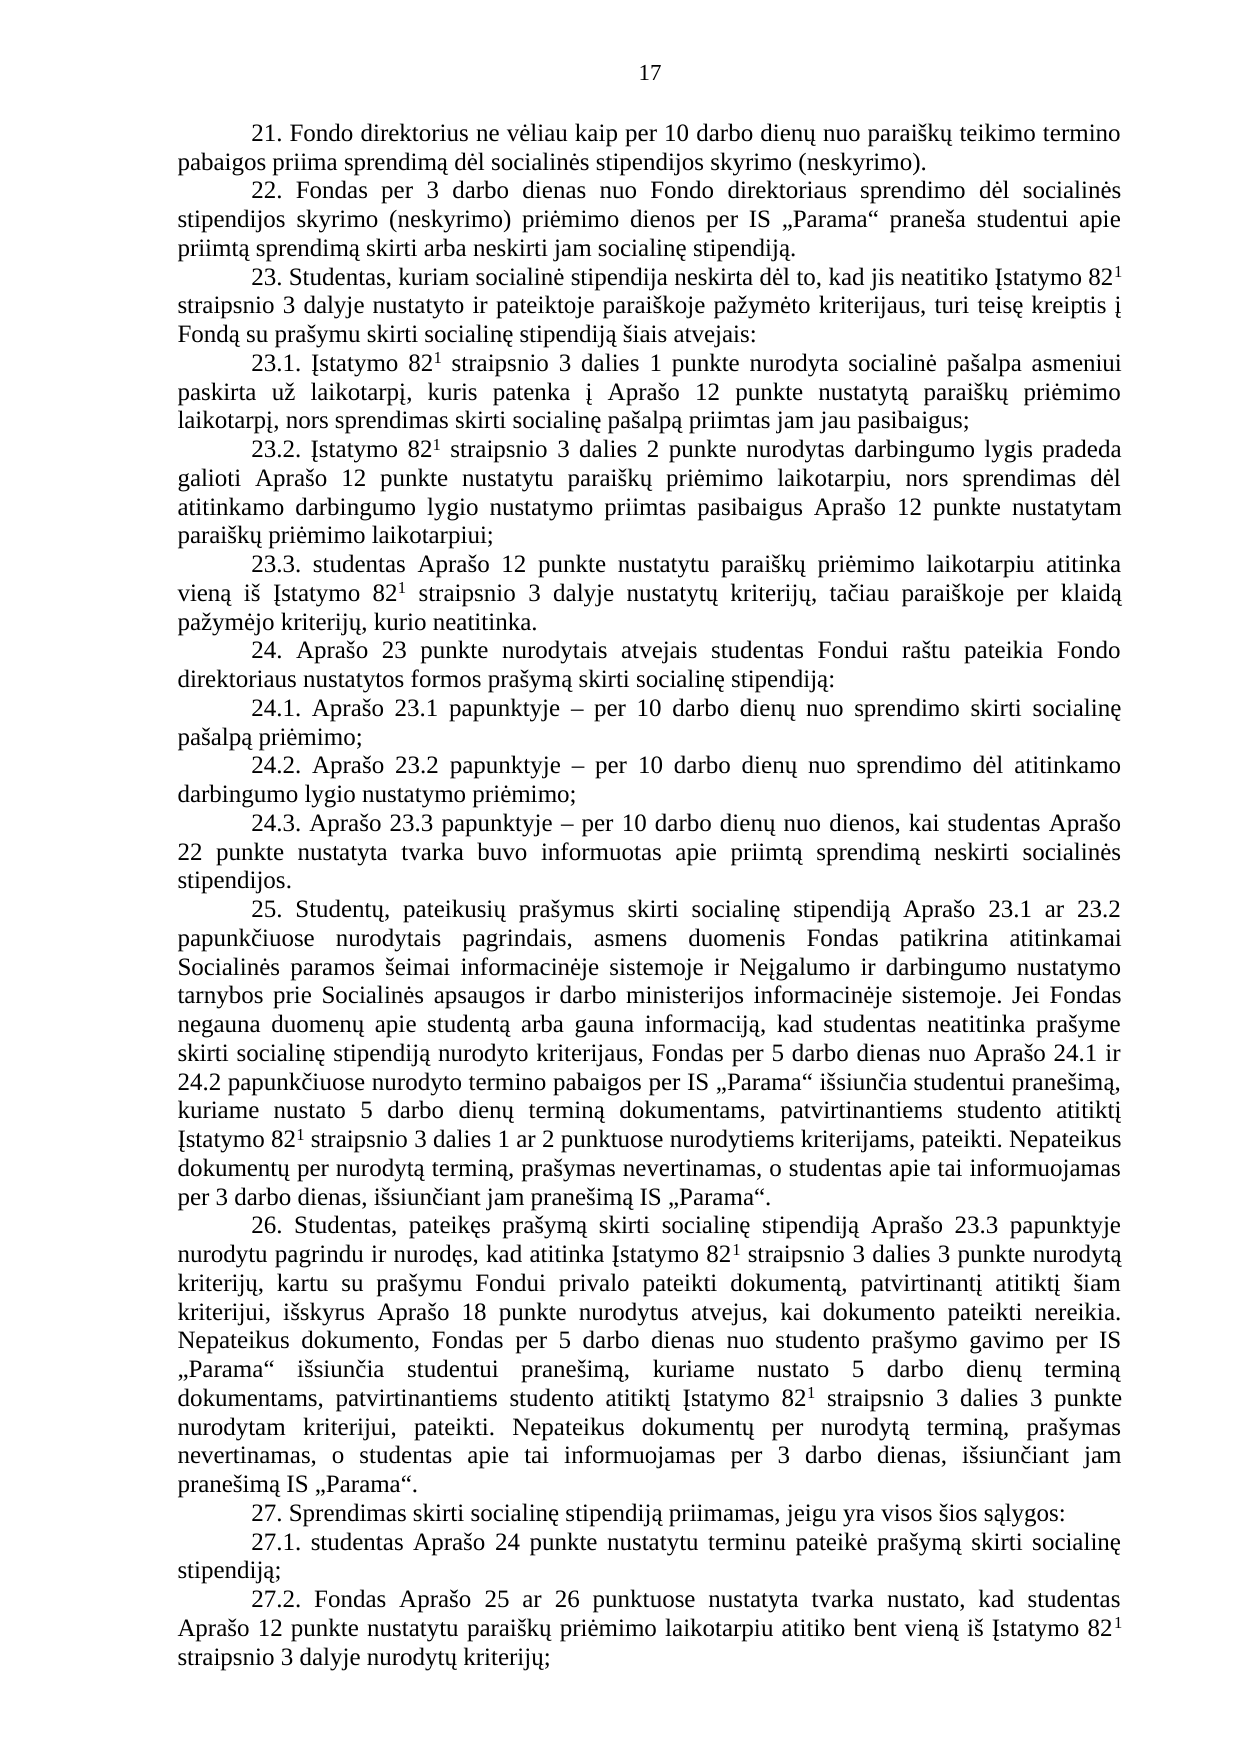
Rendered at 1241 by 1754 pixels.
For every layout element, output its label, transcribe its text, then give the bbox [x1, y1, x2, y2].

text 25. Studentų, pateikusių prašymus skirti socialinę stipendiją Aprašo 23.1 ar 23.2 papunkčiuose nurodytais pagrindais, asmens duomenis Fondas patikrina atitinkamai Socialinės paramos šeimai informacinėje sistemoje ir Neįgalumo ir darbingumo nustatymo tarnybos prie Socialinės apsaugos ir darbo ministerijos informacinėje sistemoje. Jei Fondas negauna duomenų apie studentą arba gauna informaciją, kad studentas neatitinka prašyme skirti socialinę stipendiją nurodyto kriterijaus, Fondas per 5 darbo dienas nuo Aprašo 24.1 ir 24.2 papunkčiuose nurodyto termino pabaigos per IS „Parama“ išsiunčia studentui pranešimą, kuriame nustato 5 darbo dienų terminą dokumentams, patvirtinantiems studento atitiktį Įstatymo 821 straipsnio 3 dalies 1 ar 2 punktuose nurodytiems kriterijams, pateikti. Nepateikus dokumentų per nurodytą terminą, prašymas nevertinamas, o studentas apie tai informuojamas per 3 darbo dienas, išsiunčiant jam pranešimą IS „Parama“. [177, 894, 1122, 1211]
text 27.2. Fondas Aprašo 25 ar 26 punktuose nustatyta tvarka nustato, kad studentas Aprašo 12 punkte nustatytu paraiškų priėmimo laikotarpiu atitiko bent vieną iš Įstatymo 821 straipsnio 3 dalyje nurodytų kriterijų; [177, 1584, 1122, 1671]
text 23. Studentas, kuriam socialinė stipendija neskirta dėl to, kad jis neatitiko Įstatymo 821 straipsnio 3 dalyje nustatyto ir pateiktoje paraiškoje pažymėto kriterijaus, turi teisę kreiptis į Fondą su prašymu skirti socialinę stipendiją šiais atvejais: [177, 262, 1122, 348]
text 21. Fondo direktorius ne vėliau kaip per 10 darbo dienų nuo paraiškų teikimo termino pabaigos priima sprendimą dėl socialinės stipendijos skyrimo (neskyrimo). [177, 118, 1122, 176]
text 23.1. Įstatymo 821 straipsnio 3 dalies 1 punkte nurodyta socialinė pašalpa asmeniui paskirta už laikotarpį, kuris patenka į Aprašo 12 punkte nustatytą paraiškų priėmimo laikotarpį, nors sprendimas skirti socialinę pašalpą priimtas jam jau pasibaigus; [177, 348, 1122, 434]
text 24. Aprašo 23 punkte nurodytais atvejais studentas Fondui raštu pateikia Fondo direktoriaus nustatytos formos prašymą skirti socialinę stipendiją: [177, 636, 1122, 693]
text 26. Studentas, pateikęs prašymą skirti socialinę stipendiją Aprašo 23.3 papunktyje nurodytu pagrindu ir nurodęs, kad atitinka Įstatymo 821 straipsnio 3 dalies 3 punkte nurodytą kriterijų, kartu su prašymu Fondui privalo pateikti dokumentą, patvirtinantį atitiktį šiam kriterijui, išskyrus Aprašo 18 punkte nurodytus atvejus, kai dokumento pateikti nereikia. Nepateikus dokumento, Fondas per 5 darbo dienas nuo studento prašymo gavimo per IS „Parama“ išsiunčia studentui pranešimą, kuriame nustato 5 darbo dienų terminą dokumentams, patvirtinantiems studento atitiktį Įstatymo 821 straipsnio 3 dalies 3 punkte nurodytam kriterijui, pateikti. Nepateikus dokumentų per nurodytą terminą, prašymas nevertinamas, o studentas apie tai informuojamas per 3 darbo dienas, išsiunčiant jam pranešimą IS „Parama“. [177, 1211, 1122, 1498]
text 27.1. studentas Aprašo 24 punkte nustatytu terminu pateikė prašymą skirti socialinę stipendiją; [177, 1527, 1122, 1584]
text 27. Sprendimas skirti socialinę stipendiją priimamas, jeigu yra visos šios sąlygos: [177, 1498, 1122, 1527]
text 24.3. Aprašo 23.3 papunktyje – per 10 darbo dienų nuo dienos, kai studentas Aprašo 22 punkte nustatyta tvarka buvo informuotas apie priimtą sprendimą neskirti socialinės stipendijos. [177, 808, 1122, 894]
text 24.1. Aprašo 23.1 papunktyje – per 10 darbo dienų nuo sprendimo skirti socialinę pašalpą priėmimo; [177, 693, 1122, 751]
text 23.3. studentas Aprašo 12 punkte nustatytu paraiškų priėmimo laikotarpiu atitinka vieną iš Įstatymo 821 straipsnio 3 dalyje nustatytų kriterijų, tačiau paraiškoje per klaidą pažymėjo kriterijų, kurio neatitinka. [177, 549, 1122, 636]
text 24.2. Aprašo 23.2 papunktyje – per 10 darbo dienų nuo sprendimo dėl atitinkamo darbingumo lygio nustatymo priėmimo; [177, 751, 1122, 808]
text 22. Fondas per 3 darbo dienas nuo Fondo direktoriaus sprendimo dėl socialinės stipendijos skyrimo (neskyrimo) priėmimo dienos per IS „Parama“ praneša studentui apie priimtą sprendimą skirti arba neskirti jam socialinę stipendiją. [177, 176, 1122, 262]
text 23.2. Įstatymo 821 straipsnio 3 dalies 2 punkte nurodytas darbingumo lygis pradeda galioti Aprašo 12 punkte nustatytu paraiškų priėmimo laikotarpiu, nors sprendimas dėl atitinkamo darbingumo lygio nustatymo priimtas pasibaigus Aprašo 12 punkte nustatytam paraiškų priėmimo laikotarpiui; [177, 434, 1122, 549]
